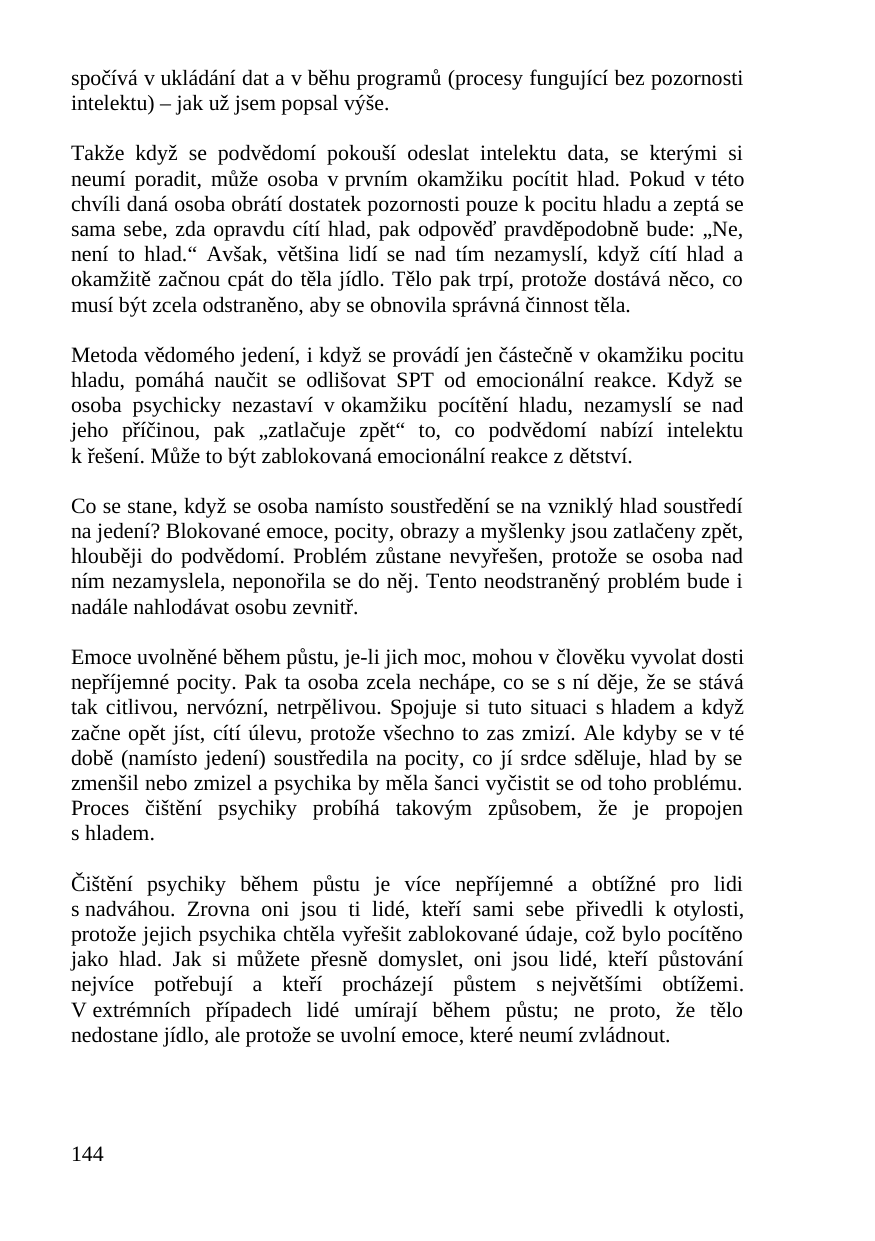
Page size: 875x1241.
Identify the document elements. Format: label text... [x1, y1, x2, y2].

text spočívá v ukládání dat a v běhu programů (procesy fungující bez pozornosti intelektu) – jak už jsem popsal výše. [71, 65, 744, 115]
text Emoce uvolněné během půstu, je-li jich moc, mohou v člověku vyvolat dosti nepříjemné pocity. Pak ta osoba zcela nechápe, co se s ní děje, že se stává tak citlivou, nervózní, netrpělivou. Spojuje si tuto situaci s hladem a když začne opět jíst, cítí úlevu, protože všechno to zas zmizí. Ale kdyby se v té době (namísto jedení) soustředila na pocity, co jí srdce sděluje, hlad by se zmenšil nebo zmizel a psychika by měla šanci vyčistit se od toho problému. Proces čištění psychiky probíhá takovým způsobem, že je propojen s hladem. [71, 644, 744, 846]
text Takže když se podvědomí pokouší odeslat intelektu data, se kterými si neumí poradit, může osoba v prvním okamžiku pocítit hlad. Pokud v této chvíli daná osoba obrátí dostatek pozornosti pouze k pocitu hladu a zeptá se sama sebe, zda opravdu cítí hlad, pak odpověď pravděpodobně bude: „Ne, není to hlad.“ Avšak, většina lidí se nad tím nezamyslí, když cítí hlad a okamžitě začnou cpát do těla jídlo. Tělo pak trpí, protože dostává něco, co musí být zcela odstraněno, aby se obnovila správná činnost těla. [71, 140, 744, 317]
text Metoda vědomého jedení, i když se provádí jen částečně v okamžiku pocitu hladu, pomáhá naučit se odlišovat SPT od emocionální reakce. Když se osoba psychicky nezastaví v okamžiku pocítění hladu, nezamyslí se nad jeho příčinou, pak „zatlačuje zpět“ to, co podvědomí nabízí intelektu k řešení. Může to být zablokovaná emocionální reakce z dětství. [71, 342, 744, 468]
text Čištění psychiky během půstu je více nepříjemné a obtížné pro lidi s nadváhou. Zrovna oni jsou ti lidé, kteří sami sebe přivedli k otylosti, protože jejich psychika chtěla vyřešit zablokované údaje, což bylo pocítěno jako hlad. Jak si můžete přesně domyslet, oni jsou lidé, kteří půstování nejvíce potřebují a kteří procházejí půstem s největšími obtížemi. V extrémních případech lidé umírají během půstu; ne proto, že tělo nedostane jídlo, ale protože se uvolní emoce, které neumí zvládnout. [71, 871, 744, 1047]
text Co se stane, když se osoba namísto soustředění se na vzniklý hlad soustředí na jedení? Blokované emoce, pocity, obrazy a myšlenky jsou zatlačeny zpět, hlouběji do podvědomí. Problém zůstane nevyřešen, protože se osoba nad ním nezamyslela, neponořila se do něj. Tento neodstraněný problém bude i nadále nahlodávat osobu zevnitř. [71, 493, 744, 619]
